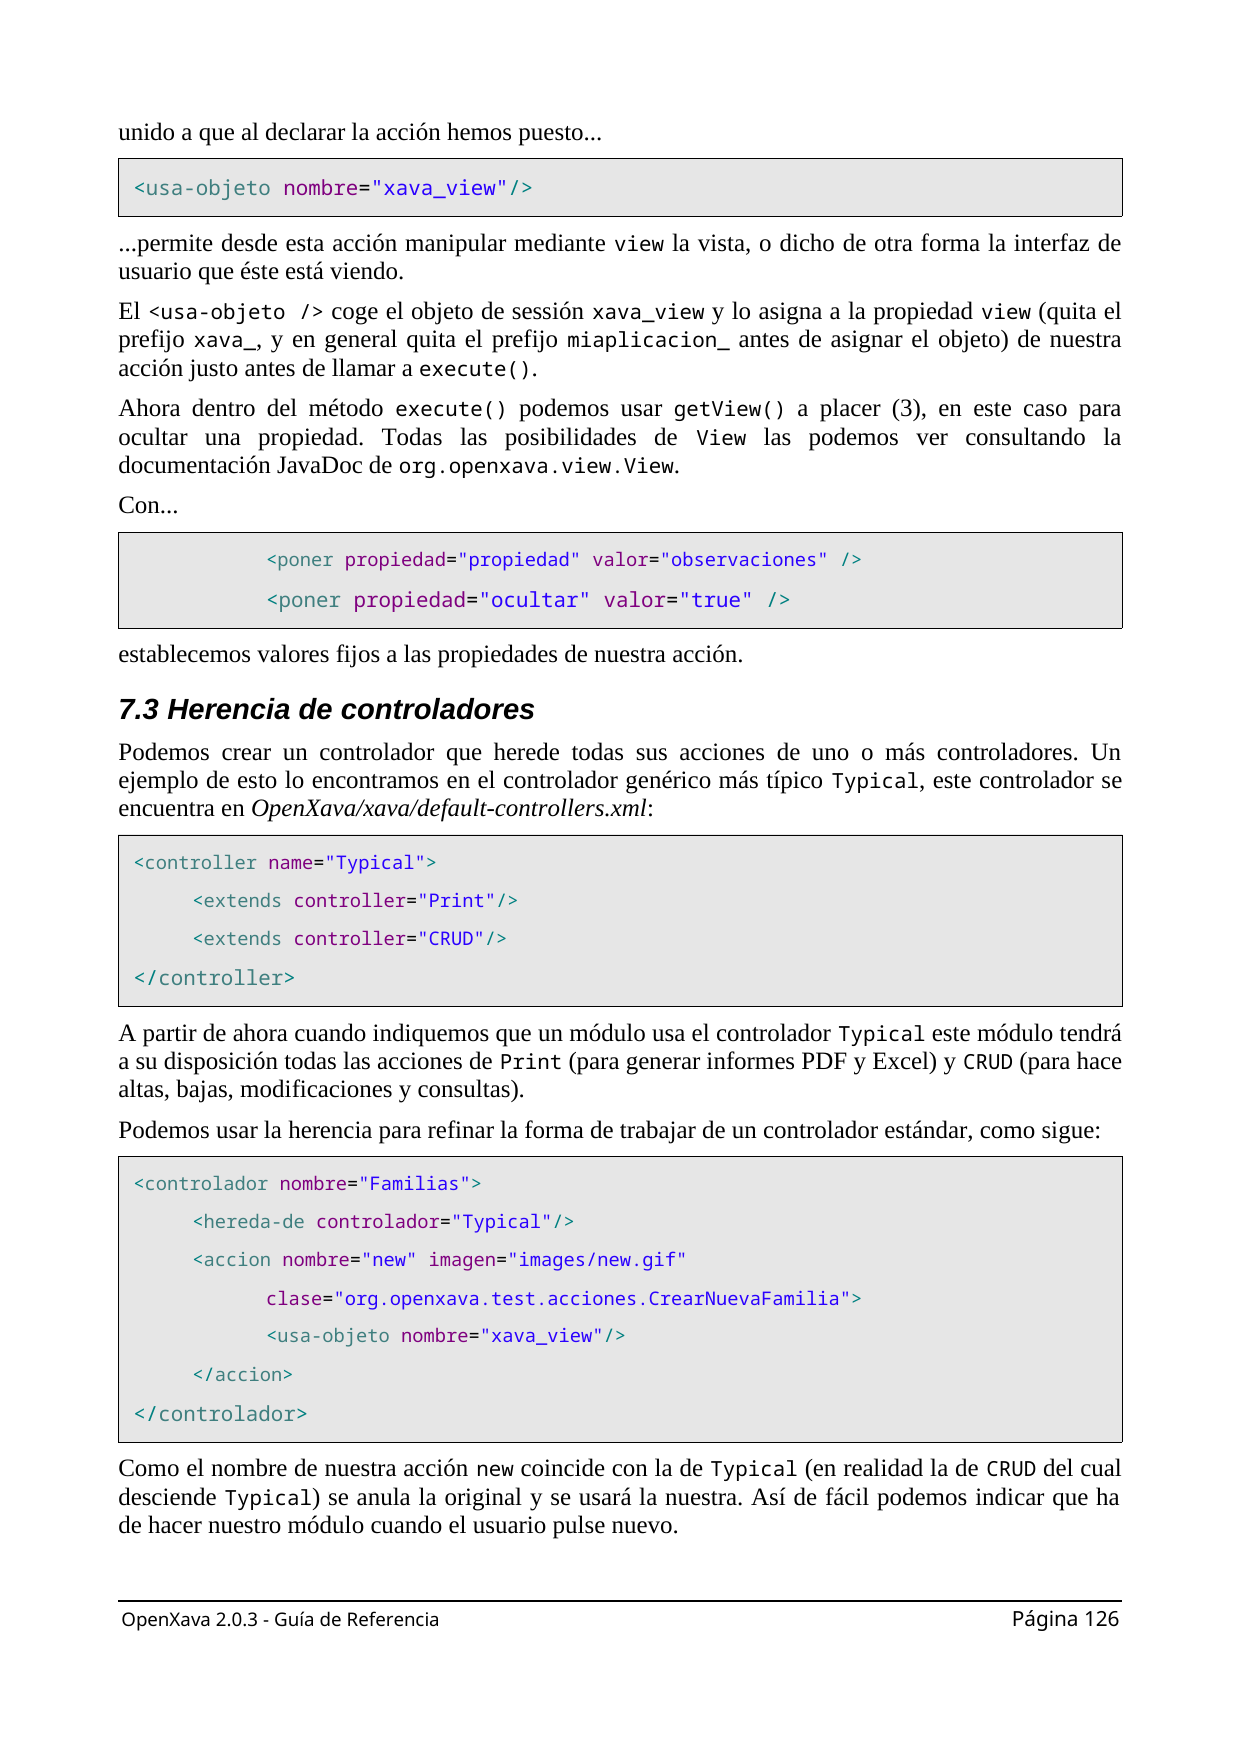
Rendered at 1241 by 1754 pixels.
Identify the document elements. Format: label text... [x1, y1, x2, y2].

text <hereda-de controlador="Typical"/> [119, 1194, 1122, 1232]
text <usa-objeto nombre="xava_view"/> [119, 1308, 1122, 1346]
text El <usa-objeto /> coge el objeto de sessión xava_view y lo asigna a la propiedad view (quita el prefijo xava_, y en general quita el prefijo miaplicacion_ antes de asignar el objeto) de nuestra acción justo antes de llamar a execute(). [118, 297, 1122, 382]
text </controlador> [119, 1384, 1122, 1442]
text <extends controller="Print"/> [119, 872, 1122, 911]
text ...permite desde esta acción manipular mediante view la vista, o dicho de otra forma la interfaz de usuario que éste está viendo. [118, 229, 1122, 285]
text A partir de ahora cuando indiquemos que un módulo usa el controlador Typical este módulo tendrá a su disposición todas las acciones de Print (para generar informes PDF y Excel) y CRUD (para hace altas, bajas, modificaciones y consultas). [118, 1019, 1122, 1103]
text clase="org.openxava.test.acciones.CrearNuevaFamilia"> [119, 1270, 1122, 1308]
text Como el nombre de nuestra acción new coincide con la de Typical (en realidad la de CRUD del cual desciende Typical) se anula la original y se usará la nuestra. Así de fácil podemos indicar que ha de hacer nuestro módulo cuando el usuario pulse nuevo. [118, 1454, 1122, 1539]
text establecemos valores fijos a las propiedades de nuestra acción. [118, 640, 1122, 668]
text Con... [118, 492, 1122, 519]
text <controlador nombre="Familias"> [119, 1157, 1122, 1194]
text unido a que al declarar la acción hemos puesto... [118, 118, 1122, 146]
text Podemos crear un controlador que herede todas sus acciones de uno o más controladores. Un ejemplo de esto lo encontramos en el controlador genérico más típico Typical, este controlador se encuentra en OpenXava/xava/default-controllers.xml: [118, 738, 1122, 822]
text </controller> [119, 948, 1122, 1006]
text <usa-objeto nombre="xava_view"/> [119, 159, 1122, 216]
subtitle Herencia de controladores [118, 693, 1122, 726]
text Podemos usar la herencia para refinar la forma de trabajar de un controlador estándar, como sigue: [118, 1116, 1122, 1143]
text <accion nombre="new" imagen="images/new.gif" [119, 1232, 1122, 1270]
text <poner propiedad="propiedad" valor="observaciones" /> [119, 533, 1122, 570]
text <extends controller="CRUD"/> [119, 911, 1122, 948]
text Ahora dentro del método execute() podemos usar getView() a placer (3), en este caso para ocultar una propiedad. Todas las posibilidades de View las podemos ver consultando la documentación JavaDoc de org.openxava.view.View. [118, 394, 1122, 479]
text <controller name="Typical"> [119, 836, 1122, 872]
text <poner propiedad="ocultar" valor="true" /> [119, 570, 1122, 628]
text </accion> [119, 1346, 1122, 1384]
